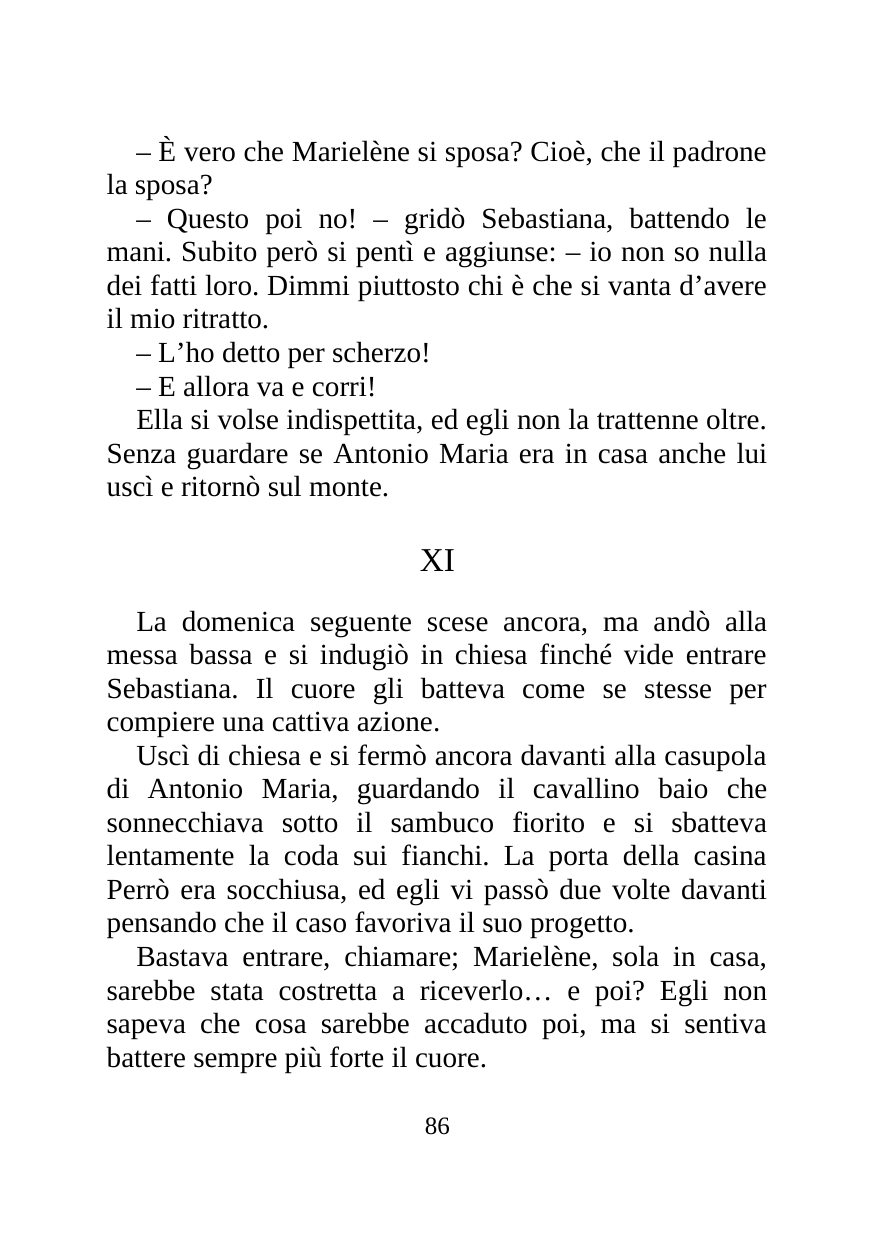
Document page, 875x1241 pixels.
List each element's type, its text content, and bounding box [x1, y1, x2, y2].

text Ella si volse indispettita, ed egli non la trattenne oltre. Senza guardare se Antonio Maria era in casa anche lui uscì e ritornò sul monte. [106, 402, 768, 503]
text – Questo poi no! – gridò Sebastiana, battendo le mani. Subito però si pentì e aggiunse: – io non so nulla dei fatti loro. Dimmi piuttosto chi è che si vanta d’avere il mio ritratto. [106, 201, 768, 335]
text – L’ho detto per scherzo! [106, 335, 768, 369]
text Bastava entrare, chiamare; Marielène, sola in casa, sarebbe stata costretta a riceverlo… e poi? Egli non sapeva che cosa sarebbe accaduto poi, ma si sentiva battere sempre più forte il cuore. [106, 939, 768, 1073]
text – È vero che Marielène si sposa? Cioè, che il padrone la sposa? [106, 134, 768, 201]
subtitle XI [106, 540, 768, 579]
text Uscì di chiesa e si fermò ancora davanti alla casupola di Antonio Maria, guardando il cavallino baio che sonnecchiava sotto il sambuco fiorito e si sbatteva lentamente la coda sui fianchi. La porta della casina Perrò era socchiusa, ed egli vi passò due volte davanti pensando che il caso favoriva il suo progetto. [106, 738, 768, 939]
text La domenica seguente scese ancora, ma andò alla messa bassa e si indugiò in chiesa finché vide entrare Sebastiana. Il cuore gli batteva come se stesse per compiere una cattiva azione. [106, 604, 768, 738]
text – E allora va e corri! [106, 369, 768, 402]
